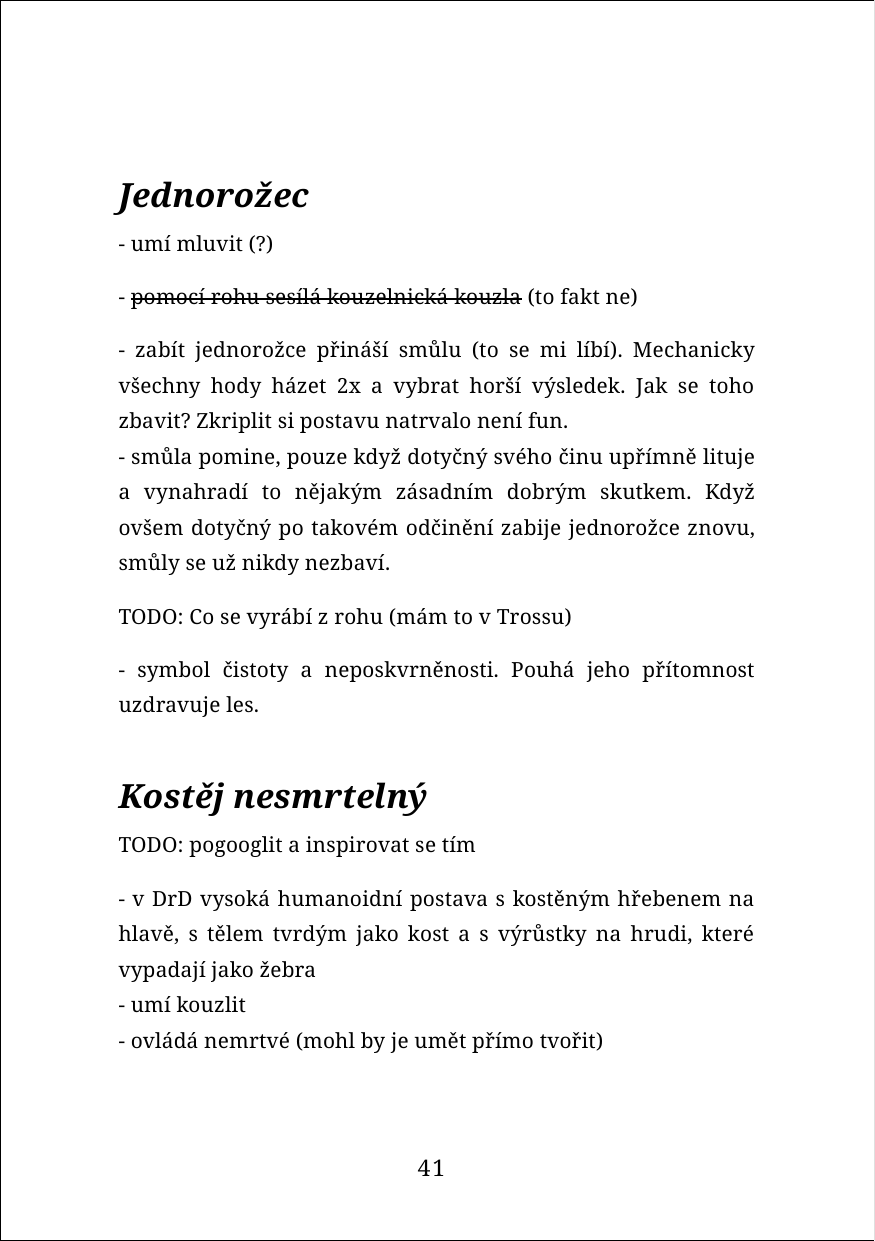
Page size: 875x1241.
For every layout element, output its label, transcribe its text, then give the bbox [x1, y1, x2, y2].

text TODO: pogooglit a inspirovat se tím [118, 831, 756, 859]
text - symbol čistoty a neposkvrněnosti. Pouhá jeho přítomnost uzdravuje les. [118, 655, 756, 719]
text - v DrD vysoká humanoidní postava s kostěným hřebenem na hlavě, s tělem tvrdým jako kost a s výrůstky na hrudi, které vypadají jako žebra - umí kouzlit - ovládá nemrtvé (mohl by je umět přímo tvořit) [118, 884, 756, 1054]
subtitle Jednorožec [118, 172, 756, 217]
text TODO: Co se vyrábí z rohu (mám to v Trossu) [118, 602, 756, 630]
text - pomocí rohu sesílá kouzelnická kouzla (to fakt ne) [118, 282, 756, 311]
subtitle Kostěj nesmrtelný [118, 773, 756, 819]
text - zabít jednorožce přináší smůlu (to se mi líbí). Mechanicky všechny hody házet 2x a vybrat horší výsledek. Jak se toho zbavit? Zkriplit si postavu natrvalo není fun. - smůla pomine, pouze když dotyčný svého činu upřímně lituje a vynahradí to nějakým zásadním dobrým skutkem. Když ovšem dotyčný po takovém odčinění zabije jednorožce znovu, smůly se už nikdy nezbaví. [118, 335, 756, 577]
text - umí mluvit (?) [118, 229, 756, 257]
